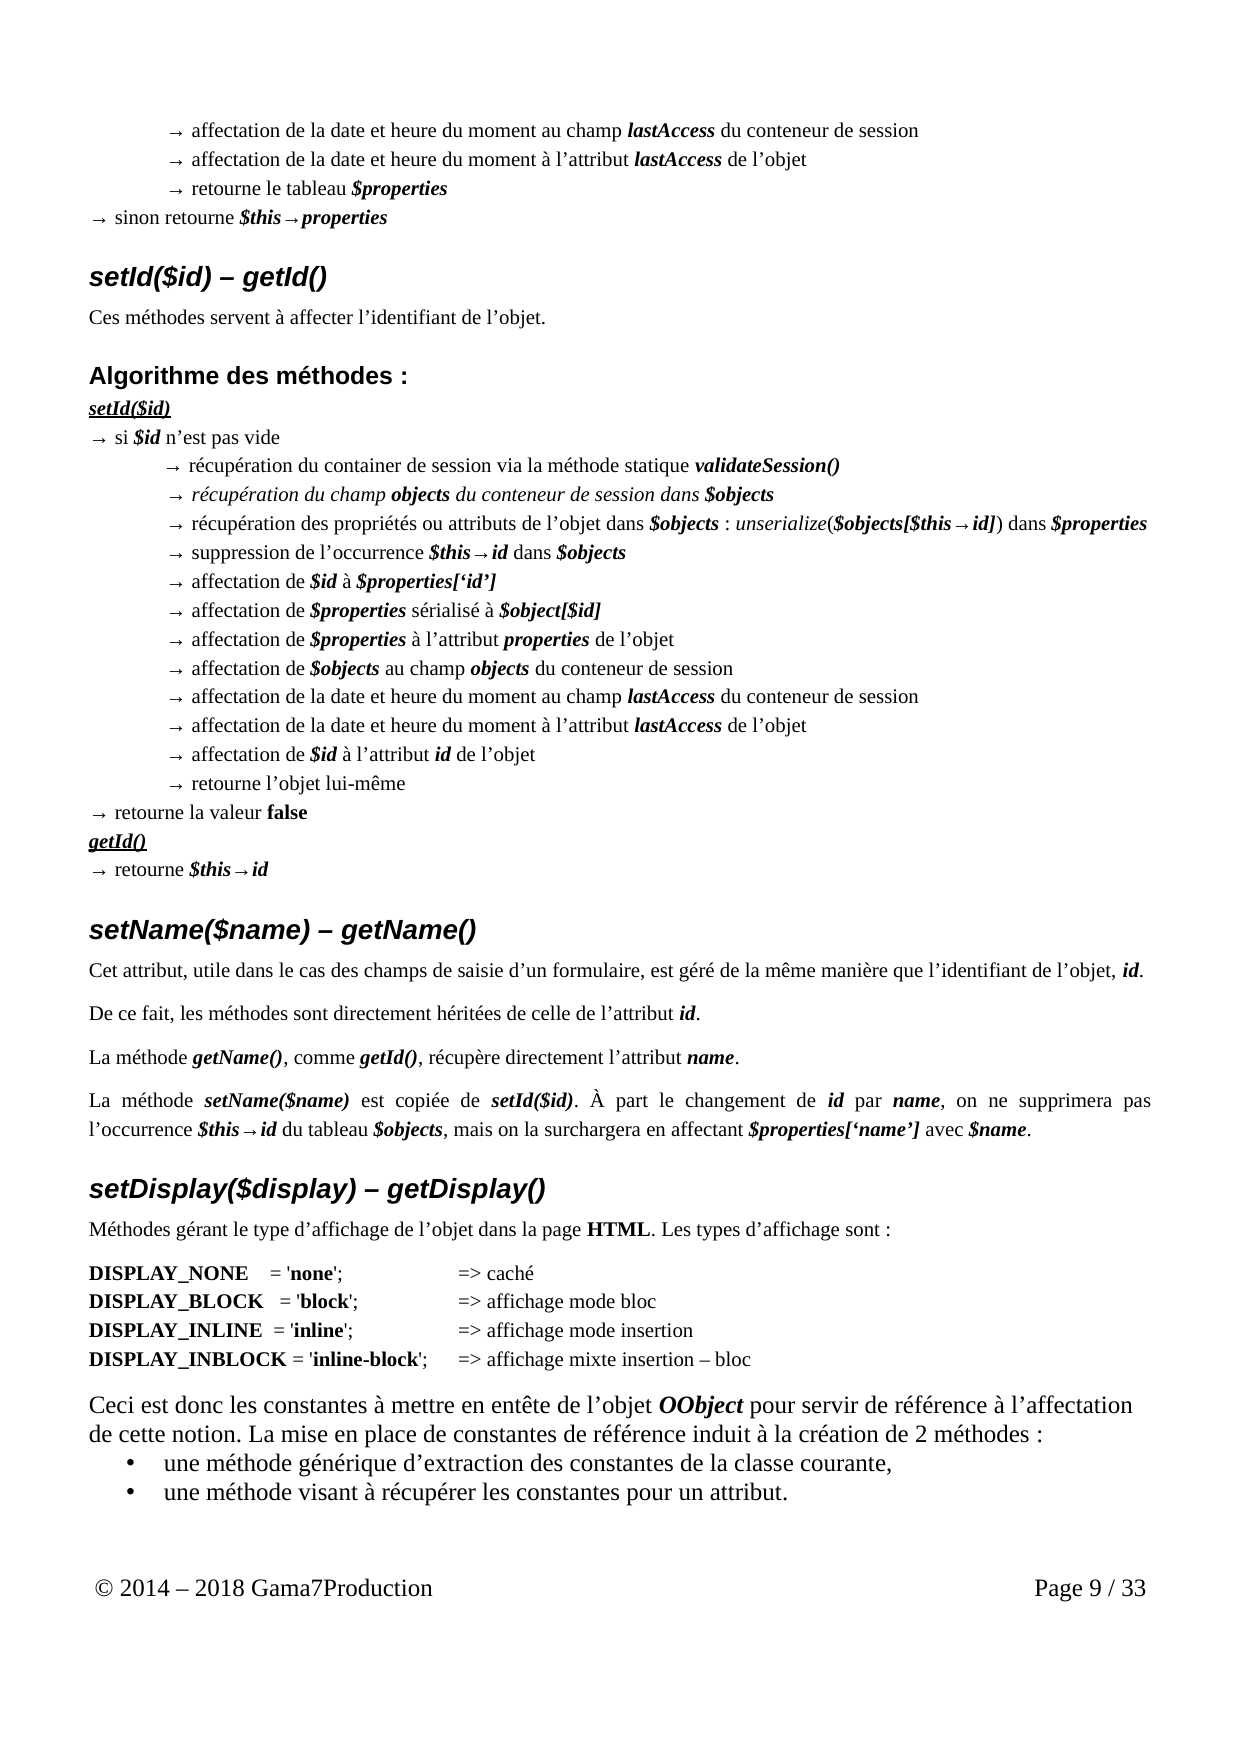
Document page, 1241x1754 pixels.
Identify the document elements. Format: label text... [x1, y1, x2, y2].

text → affectation de $properties à l’attribut properties de l’objet [165, 627, 1152, 651]
text Cet attribut, utile dans le cas des champs de saisie d’un formulaire, est géré de la même manière que l’identifiant de l’objet, id. [88, 958, 1152, 982]
text DISPLAY_INBLOCK = 'inline-block'; => affichage mixte insertion – bloc [88, 1347, 1152, 1371]
text DISPLAY_NONE = 'none'; => caché [88, 1261, 1152, 1285]
list une méthode visant à récupérer les constantes pour un attribut. [126, 1477, 1152, 1506]
text → affectation de la date et heure du moment au champ lastAccess du conteneur de session [165, 684, 1152, 708]
text → retourne $this→id [88, 857, 1152, 881]
text → affectation de la date et heure du moment à l’attribut lastAccess de l’objet [165, 147, 1152, 171]
text Ceci est donc les constantes à mettre en entête de l’objet OObject pour servir de référence à l’affectation de cette notion. La mise en place de constantes de référence induit à la création de 2 méthodes : [88, 1391, 1152, 1448]
text Méthodes gérant le type d’affichage de l’objet dans la page HTML. Les types d’affichage sont : [88, 1217, 1152, 1241]
text → retourne le tableau $properties [165, 176, 1152, 200]
text Ces méthodes servent à affecter l’identifiant de l’objet. [88, 305, 1152, 329]
text → affectation de la date et heure du moment à l’attribut lastAccess de l’objet [165, 713, 1152, 737]
text → sinon retourne $this→properties [88, 205, 1152, 229]
text → récupération du champ objects du conteneur de session dans $objects [165, 482, 1152, 506]
text → affectation de $id à l’attribut id de l’objet [165, 742, 1152, 766]
text → récupération des propriétés ou attributs de l’objet dans $objects : unserialize($objects[$this→id]) dans $properties [165, 511, 1152, 535]
subtitle setId($id) – getId() [88, 261, 1152, 292]
list une méthode générique d’extraction des constantes de la classe courante, [126, 1448, 1152, 1477]
text → affectation de $objects au champ objects du conteneur de session [165, 655, 1152, 679]
text → retourne l’objet lui-même [165, 771, 1152, 795]
subtitle setName($name) – getName() [88, 913, 1152, 945]
text DISPLAY_INLINE = 'inline'; => affichage mode insertion [88, 1318, 1152, 1342]
subtitle setDisplay($display) – getDisplay() [88, 1173, 1152, 1205]
text De ce fait, les méthodes sont directement héritées de celle de l’attribut id. [88, 1001, 1152, 1025]
text → récupération du container de session via la méthode statique validateSession() [88, 453, 1152, 477]
text DISPLAY_BLOCK = 'block'; => affichage mode bloc [88, 1289, 1152, 1313]
text getId() [88, 828, 1152, 853]
text → suppression de l’occurrence $this→id dans $objects [165, 540, 1152, 564]
text → affectation de la date et heure du moment au champ lastAccess du conteneur de session [165, 118, 1152, 142]
text → affectation de $id à $properties[‘id’] [165, 569, 1152, 593]
text → retourne la valeur false [88, 800, 1152, 824]
text setId($id) [88, 396, 1152, 420]
text La méthode getName(), comme getId(), récupère directement l’attribut name. [88, 1044, 1152, 1069]
text → affectation de $properties sérialisé à $object[$id] [165, 598, 1152, 622]
text → si $id n’est pas vide [88, 424, 1152, 449]
text La méthode setName($name) est copiée de setId($id). À part le changement de id par name, on ne supprimera pas l’occurrence $this→id du tableau $objects, mais on la surchargera en affectant $properties[‘name’] avec $name. [88, 1088, 1152, 1141]
subtitle Algorithme des méthodes : [88, 361, 1152, 389]
